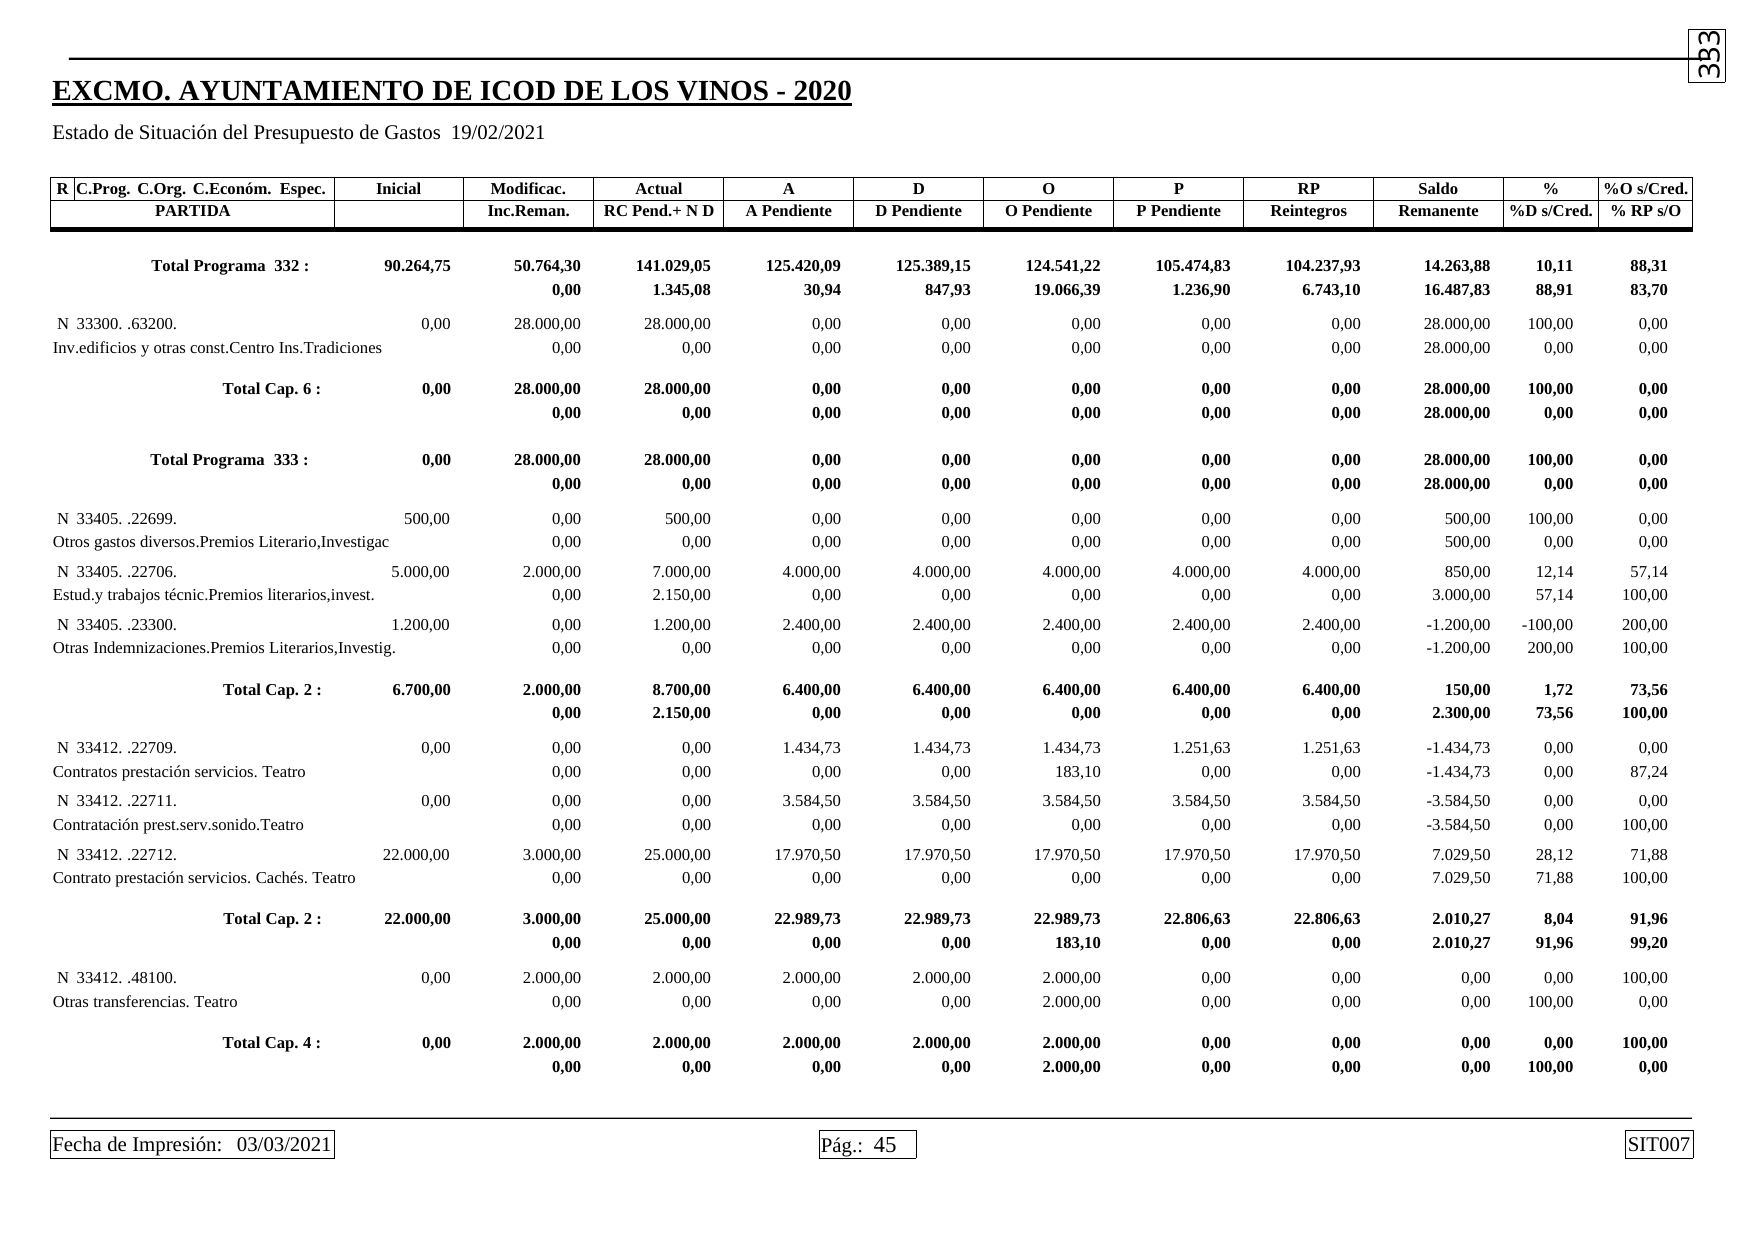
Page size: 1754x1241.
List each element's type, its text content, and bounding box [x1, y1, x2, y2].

table_cell -1.200,00 [1391, 610, 1506, 636]
table_cell 7.029,50 [1391, 839, 1506, 866]
table_cell 0,00 [1391, 1055, 1506, 1081]
table_cell 0,00 [482, 472, 607, 501]
table_cell 2.000,00 [737, 960, 867, 990]
table_cell 6.400,00 [1257, 669, 1391, 701]
table_cell 3.584,50 [1257, 786, 1391, 813]
table_cell 71,88 [1506, 866, 1597, 898]
table_cell 57,14 [1506, 583, 1597, 610]
table_cell 0,00 [1127, 307, 1257, 336]
table_cell Total Cap. 4 : 0,00 [48, 1022, 482, 1055]
table_header Actual [594, 178, 723, 200]
table_cell 0,00 [1391, 990, 1506, 1022]
table_cell 0,00 [1127, 336, 1257, 368]
table_cell 0,00 [997, 472, 1127, 501]
table_cell -1.434,73 [1391, 760, 1506, 786]
table_cell 28.000,00 [1391, 368, 1506, 401]
table_cell 1,72 [1506, 669, 1597, 701]
table_cell [335, 201, 463, 227]
table_cell 2.000,00 [737, 1022, 867, 1055]
table_cell 22.989,73 [737, 898, 867, 931]
table_cell 17.970,50 [737, 839, 867, 866]
table_header Inicial [335, 178, 463, 200]
table_cell 28.000,00 [482, 368, 607, 401]
table_cell 57,14 [1597, 557, 1673, 583]
table_cell 0,00 [867, 368, 997, 401]
table_cell 25.000,00 [607, 898, 737, 931]
table_cell 150,00 [1391, 669, 1506, 701]
table_cell 2.000,00 [482, 669, 607, 701]
table_cell 0,00 [737, 368, 867, 401]
table_cell 0,00 [1506, 1022, 1597, 1055]
table_cell 2.400,00 [867, 610, 997, 636]
table_cell Contratos prestación servicios. Teatro [48, 760, 482, 786]
table_cell 0,00 [1257, 990, 1391, 1022]
table_cell %D s/Cred. [1504, 201, 1598, 227]
table_cell Total Cap. 2 : 6.700,00 [48, 669, 482, 701]
table_cell 25.000,00 [607, 839, 737, 866]
table_cell Inv.edificios y otras const.Centro Ins.Tradiciones [48, 336, 482, 368]
table_cell 0,00 [1127, 472, 1257, 501]
table_cell 100,00 [1506, 368, 1597, 401]
table_cell 0,00 [482, 813, 607, 839]
table_cell 2.000,00 [997, 1055, 1127, 1081]
table_cell 0,00 [1257, 336, 1391, 368]
table_cell N 33412. .22709. 0,00 [48, 731, 482, 760]
table_cell 0,00 [482, 636, 607, 669]
table_cell 2.150,00 [607, 701, 737, 731]
table_cell 0,00 [867, 866, 997, 898]
table_header D [854, 178, 983, 200]
table_cell 0,00 [607, 813, 737, 839]
table_header 14.263,88 [1391, 251, 1506, 277]
table_cell 0,00 [1506, 401, 1597, 436]
table_cell 30,94 [737, 278, 867, 307]
table_cell 2.000,00 [997, 960, 1127, 990]
table_cell 0,00 [1127, 530, 1257, 557]
table_cell 100,00 [1597, 1022, 1673, 1055]
table_cell 0,00 [867, 583, 997, 610]
table_cell 2.010,27 [1391, 931, 1506, 960]
table_cell 0,00 [482, 278, 607, 307]
table_cell 0,00 [607, 731, 737, 760]
table_cell 2.000,00 [482, 1022, 607, 1055]
text Estado de Situación del Presupuesto de Gastos 19/02/2021 [52, 120, 1704, 144]
table_cell Estud.y trabajos técnic.Premios literarios,invest. [48, 583, 482, 610]
table_cell 28.000,00 [1391, 472, 1506, 501]
table_cell 0,00 [997, 636, 1127, 669]
table_cell 0,00 [1506, 336, 1597, 368]
table_header 105.474,83 [1127, 251, 1257, 277]
table_cell 0,00 [607, 786, 737, 813]
table_cell Contratación prest.serv.sonido.Teatro [48, 813, 482, 839]
table_cell 0,00 [1597, 472, 1673, 501]
table_cell -1.200,00 [1391, 636, 1506, 669]
table_cell 0,00 [607, 866, 737, 898]
table_cell Total Programa 333 : 0,00 [48, 436, 482, 472]
table_cell 2.400,00 [1257, 610, 1391, 636]
table_cell 0,00 [737, 813, 867, 839]
table_cell 0,00 [1391, 1022, 1506, 1055]
table_cell 0,00 [1127, 760, 1257, 786]
table_cell 0,00 [482, 583, 607, 610]
table_cell 0,00 [1506, 813, 1597, 839]
table_cell 100,00 [1506, 436, 1597, 472]
table_header 104.237,93 [1257, 251, 1391, 277]
table_cell 0,00 [737, 701, 867, 731]
table_cell 2.150,00 [607, 583, 737, 610]
table_cell 183,10 [997, 760, 1127, 786]
table_cell 0,00 [867, 307, 997, 336]
table_cell 0,00 [997, 701, 1127, 731]
table_header 10,11 [1506, 251, 1597, 277]
table_cell 0,00 [867, 760, 997, 786]
table_cell 0,00 [482, 731, 607, 760]
table_header % [1504, 178, 1598, 200]
table_cell Total Cap. 2 : 22.000,00 [48, 898, 482, 931]
table_cell [48, 1055, 482, 1081]
table_cell 17.970,50 [997, 839, 1127, 866]
table_cell -3.584,50 [1391, 786, 1506, 813]
table_header Modificac. [464, 178, 593, 200]
table_cell 0,00 [1506, 731, 1597, 760]
table_cell 500,00 [1391, 530, 1506, 557]
table_cell 0,00 [1597, 1055, 1673, 1081]
table_cell 0,00 [1506, 760, 1597, 786]
table_cell 28.000,00 [1391, 401, 1506, 436]
table_cell -3.584,50 [1391, 813, 1506, 839]
table_cell 0,00 [1257, 436, 1391, 472]
table_cell Otras transferencias. Teatro [48, 990, 482, 1022]
table_header 125.389,15 [867, 251, 997, 277]
table_cell 28.000,00 [1391, 307, 1506, 336]
table_cell 0,00 [1597, 307, 1673, 336]
table_cell 0,00 [482, 530, 607, 557]
table_cell 0,00 [1597, 530, 1673, 557]
table_cell N 33300. .63200. 0,00 [48, 307, 482, 336]
table_cell 0,00 [1257, 530, 1391, 557]
table_cell 0,00 [737, 760, 867, 786]
table_cell 0,00 [1127, 813, 1257, 839]
table_cell 0,00 [997, 336, 1127, 368]
table_cell 0,00 [1257, 583, 1391, 610]
table_cell 0,00 [1127, 501, 1257, 530]
table_cell 0,00 [867, 501, 997, 530]
table_cell 87,24 [1597, 760, 1673, 786]
table_cell 19.066,39 [997, 278, 1127, 307]
table_cell 0,00 [867, 701, 997, 731]
table_cell 71,88 [1597, 839, 1673, 866]
table_cell 0,00 [1257, 1055, 1391, 1081]
table_cell 3.584,50 [867, 786, 997, 813]
table_cell 0,00 [1127, 636, 1257, 669]
table_cell 7.029,50 [1391, 866, 1506, 898]
table_cell 73,56 [1597, 669, 1673, 701]
table_cell 3.000,00 [1391, 583, 1506, 610]
table_header O [984, 178, 1113, 200]
table_cell 100,00 [1597, 813, 1673, 839]
table_cell 0,00 [1257, 701, 1391, 731]
table_cell [48, 401, 482, 436]
table_cell 0,00 [1257, 501, 1391, 530]
table_cell 88,91 [1506, 278, 1597, 307]
table_cell 0,00 [1391, 960, 1506, 990]
table_cell 0,00 [482, 610, 607, 636]
table_cell 0,00 [1506, 786, 1597, 813]
table_cell 0,00 [482, 760, 607, 786]
table_cell 0,00 [867, 813, 997, 839]
table_cell 500,00 [607, 501, 737, 530]
table_cell 0,00 [1506, 960, 1597, 990]
table_header 50.764,30 [482, 251, 607, 277]
table_cell 0,00 [1257, 368, 1391, 401]
table_cell 17.970,50 [867, 839, 997, 866]
table_cell 0,00 [482, 501, 607, 530]
table_cell 28,12 [1506, 839, 1597, 866]
table_cell N 33412. .22711. 0,00 [48, 786, 482, 813]
table_cell 0,00 [867, 401, 997, 436]
text 333 [1689, 31, 1724, 82]
table_cell 0,00 [997, 866, 1127, 898]
table_cell -100,00 [1506, 610, 1597, 636]
table_cell 2.000,00 [607, 1022, 737, 1055]
table_cell N 33412. .22712. 22.000,00 [48, 839, 482, 866]
table_cell 0,00 [1257, 931, 1391, 960]
table_cell 0,00 [737, 866, 867, 898]
table_cell 1.434,73 [867, 731, 997, 760]
table_cell 28.000,00 [607, 307, 737, 336]
table_cell 0,00 [1597, 990, 1673, 1022]
table_cell 100,00 [1597, 583, 1673, 610]
table_cell 0,00 [997, 401, 1127, 436]
table_cell 7.000,00 [607, 557, 737, 583]
table_cell 100,00 [1506, 990, 1597, 1022]
table_cell 0,00 [1597, 786, 1673, 813]
table_cell 1.200,00 [607, 610, 737, 636]
table_cell 28.000,00 [1391, 436, 1506, 472]
table_cell [48, 278, 482, 307]
table_cell 0,00 [997, 307, 1127, 336]
table_cell 28.000,00 [607, 436, 737, 472]
table_cell 73,56 [1506, 701, 1597, 731]
table_cell 0,00 [1127, 583, 1257, 610]
table_header R [51, 178, 74, 200]
table_cell 2.400,00 [997, 610, 1127, 636]
table_cell Contrato prestación servicios. Cachés. Teatro [48, 866, 482, 898]
table_cell P Pendiente [1114, 201, 1243, 227]
table_header 141.029,05 [607, 251, 737, 277]
table_cell 0,00 [1257, 636, 1391, 669]
table_cell 2.400,00 [737, 610, 867, 636]
table_cell 100,00 [1597, 866, 1673, 898]
table_cell 0,00 [1597, 336, 1673, 368]
table_header RP [1244, 178, 1373, 200]
table_cell 200,00 [1597, 610, 1673, 636]
table_header 88,31 [1597, 251, 1673, 277]
table_cell 4.000,00 [1257, 557, 1391, 583]
table_header %O s/Cred. [1599, 178, 1692, 200]
table_cell 0,00 [1257, 960, 1391, 990]
table_cell 0,00 [1127, 960, 1257, 990]
table_cell Reintegros [1244, 201, 1373, 227]
table_cell 6.400,00 [997, 669, 1127, 701]
table_cell 22.989,73 [867, 898, 997, 931]
table_cell 91,96 [1506, 931, 1597, 960]
table_cell 2.000,00 [997, 1022, 1127, 1055]
table_cell 12,14 [1506, 557, 1597, 583]
table_cell 0,00 [607, 401, 737, 436]
table_header Saldo [1374, 178, 1503, 200]
table_cell Remanente [1374, 201, 1503, 227]
table_cell 0,00 [482, 866, 607, 898]
table_cell 2.400,00 [1127, 610, 1257, 636]
table_cell 91,96 [1597, 898, 1673, 931]
table_cell 500,00 [1391, 501, 1506, 530]
table_cell 3.584,50 [997, 786, 1127, 813]
table_cell A Pendiente [724, 201, 853, 227]
table_cell 0,00 [737, 401, 867, 436]
table_cell 6.400,00 [867, 669, 997, 701]
table_cell 0,00 [1257, 307, 1391, 336]
table_cell 0,00 [607, 1055, 737, 1081]
table_cell 0,00 [607, 530, 737, 557]
table_cell 0,00 [482, 1055, 607, 1081]
table_cell 0,00 [1127, 401, 1257, 436]
table_cell 0,00 [997, 436, 1127, 472]
table_cell 0,00 [607, 472, 737, 501]
table_cell 83,70 [1597, 278, 1673, 307]
table_cell 0,00 [867, 530, 997, 557]
table_cell 99,20 [1597, 931, 1673, 960]
table_cell 0,00 [1506, 472, 1597, 501]
table_cell 0,00 [482, 336, 607, 368]
table_cell 28.000,00 [482, 307, 607, 336]
table_cell 6.400,00 [737, 669, 867, 701]
table_cell 0,00 [1257, 401, 1391, 436]
table_cell 0,00 [737, 530, 867, 557]
table_cell N 33405. .22706. 5.000,00 [48, 557, 482, 583]
table_cell 3.584,50 [737, 786, 867, 813]
table_cell 0,00 [482, 931, 607, 960]
table_cell 100,00 [1506, 307, 1597, 336]
table_cell 1.434,73 [737, 731, 867, 760]
table_cell 2.000,00 [482, 960, 607, 990]
table_cell 0,00 [1127, 368, 1257, 401]
table_cell 22.806,63 [1127, 898, 1257, 931]
table_cell 0,00 [737, 472, 867, 501]
table_cell 16.487,83 [1391, 278, 1506, 307]
table_cell 0,00 [737, 931, 867, 960]
table_cell 0,00 [482, 701, 607, 731]
table_cell 1.251,63 [1257, 731, 1391, 760]
table_header 125.420,09 [737, 251, 867, 277]
table_header C.Prog. C.Org. C.Económ. Espec. [75, 178, 334, 200]
table_cell [48, 931, 482, 960]
table_cell 0,00 [997, 583, 1127, 610]
table_cell 0,00 [607, 760, 737, 786]
table_cell 2.010,27 [1391, 898, 1506, 931]
table_cell Inc.Reman. [464, 201, 593, 227]
table_cell 28.000,00 [482, 436, 607, 472]
table_cell D Pendiente [854, 201, 983, 227]
table_cell 0,00 [1257, 472, 1391, 501]
table_cell 0,00 [1257, 813, 1391, 839]
table_cell O Pendiente [984, 201, 1113, 227]
table_cell 1.236,90 [1127, 278, 1257, 307]
table_cell 0,00 [867, 990, 997, 1022]
table_cell 0,00 [867, 336, 997, 368]
table_cell RC Pend.+ N D [594, 201, 723, 227]
table_header A [724, 178, 853, 200]
table_cell 2.000,00 [997, 990, 1127, 1022]
table_cell 0,00 [737, 436, 867, 472]
table_cell 3.584,50 [1127, 786, 1257, 813]
table_cell 0,00 [997, 501, 1127, 530]
table_cell 0,00 [737, 636, 867, 669]
table_cell 100,00 [1506, 1055, 1597, 1081]
table_cell 2.300,00 [1391, 701, 1506, 731]
table_cell 8,04 [1506, 898, 1597, 931]
table_cell 1.251,63 [1127, 731, 1257, 760]
table_cell 0,00 [737, 583, 867, 610]
table_header P [1114, 178, 1243, 200]
table_cell 2.000,00 [482, 557, 607, 583]
table_cell 0,00 [1257, 1022, 1391, 1055]
table_cell 0,00 [482, 786, 607, 813]
table_cell 0,00 [1127, 1022, 1257, 1055]
table_cell 0,00 [607, 990, 737, 1022]
table_cell 847,93 [867, 278, 997, 307]
table_cell 0,00 [737, 990, 867, 1022]
table_cell 0,00 [1127, 931, 1257, 960]
table_cell 0,00 [1597, 436, 1673, 472]
table_cell 6.743,10 [1257, 278, 1391, 307]
table_cell 0,00 [737, 1055, 867, 1081]
table_cell PARTIDA [51, 201, 334, 227]
table_cell 1.434,73 [997, 731, 1127, 760]
table_cell 0,00 [1127, 701, 1257, 731]
table_cell 0,00 [1597, 368, 1673, 401]
table_cell 100,00 [1506, 501, 1597, 530]
table_cell 183,10 [997, 931, 1127, 960]
table_header 124.541,22 [997, 251, 1127, 277]
table_cell 1.345,08 [607, 278, 737, 307]
table_cell 0,00 [867, 436, 997, 472]
table_cell 0,00 [1506, 530, 1597, 557]
table_cell 4.000,00 [1127, 557, 1257, 583]
table_cell 850,00 [1391, 557, 1506, 583]
table_cell 0,00 [1127, 1055, 1257, 1081]
table_cell [48, 701, 482, 731]
table_cell 17.970,50 [1257, 839, 1391, 866]
table_cell 28.000,00 [607, 368, 737, 401]
table_cell 4.000,00 [737, 557, 867, 583]
table_cell % RP s/O [1599, 201, 1692, 227]
table_cell 0,00 [737, 307, 867, 336]
table_cell 8.700,00 [607, 669, 737, 701]
table_cell 2.000,00 [607, 960, 737, 990]
table_cell 3.000,00 [482, 839, 607, 866]
table_cell 0,00 [1597, 501, 1673, 530]
table_cell 0,00 [867, 931, 997, 960]
table_cell 0,00 [1127, 990, 1257, 1022]
table_cell 0,00 [1127, 866, 1257, 898]
table_cell 0,00 [1127, 436, 1257, 472]
table_cell 0,00 [1597, 401, 1673, 436]
table_cell 100,00 [1597, 701, 1673, 731]
table_cell [48, 472, 482, 501]
table_cell 0,00 [607, 931, 737, 960]
table_cell 0,00 [867, 1055, 997, 1081]
table_cell 0,00 [482, 990, 607, 1022]
subtitle EXCMO. AYUNTAMIENTO DE ICOD DE LOS VINOS - 2020 [52, 73, 1704, 107]
table_cell Total Cap. 6 : 0,00 [48, 368, 482, 401]
table_cell 0,00 [1257, 866, 1391, 898]
table_cell Otros gastos diversos.Premios Literario,Investigac [48, 530, 482, 557]
table_cell 0,00 [1257, 760, 1391, 786]
table_cell N 33412. .48100. 0,00 [48, 960, 482, 990]
table_cell 0,00 [867, 472, 997, 501]
table_cell 22.806,63 [1257, 898, 1391, 931]
table_cell 2.000,00 [867, 1022, 997, 1055]
table_cell 22.989,73 [997, 898, 1127, 931]
table_cell N 33405. .22699. 500,00 [48, 501, 482, 530]
table_cell 100,00 [1597, 960, 1673, 990]
table_cell 17.970,50 [1127, 839, 1257, 866]
table_header Total Programa 332 : 90.264,75 [48, 251, 482, 277]
table_cell 0,00 [997, 530, 1127, 557]
table_cell N 33405. .23300. 1.200,00 [48, 610, 482, 636]
table_cell -1.434,73 [1391, 731, 1506, 760]
table_cell 100,00 [1597, 636, 1673, 669]
table_cell 0,00 [1597, 731, 1673, 760]
table_cell 0,00 [997, 813, 1127, 839]
table_cell 0,00 [867, 636, 997, 669]
table_cell 4.000,00 [997, 557, 1127, 583]
table_cell 4.000,00 [867, 557, 997, 583]
table_cell 0,00 [997, 368, 1127, 401]
table_cell 28.000,00 [1391, 336, 1506, 368]
table_cell 3.000,00 [482, 898, 607, 931]
table_cell 200,00 [1506, 636, 1597, 669]
table_cell 0,00 [737, 501, 867, 530]
table_cell 0,00 [607, 336, 737, 368]
table_cell 0,00 [607, 636, 737, 669]
table_cell 0,00 [482, 401, 607, 436]
table_cell 0,00 [737, 336, 867, 368]
table_cell Otras Indemnizaciones.Premios Literarios,Investig. [48, 636, 482, 669]
table_cell 2.000,00 [867, 960, 997, 990]
table_cell 6.400,00 [1127, 669, 1257, 701]
